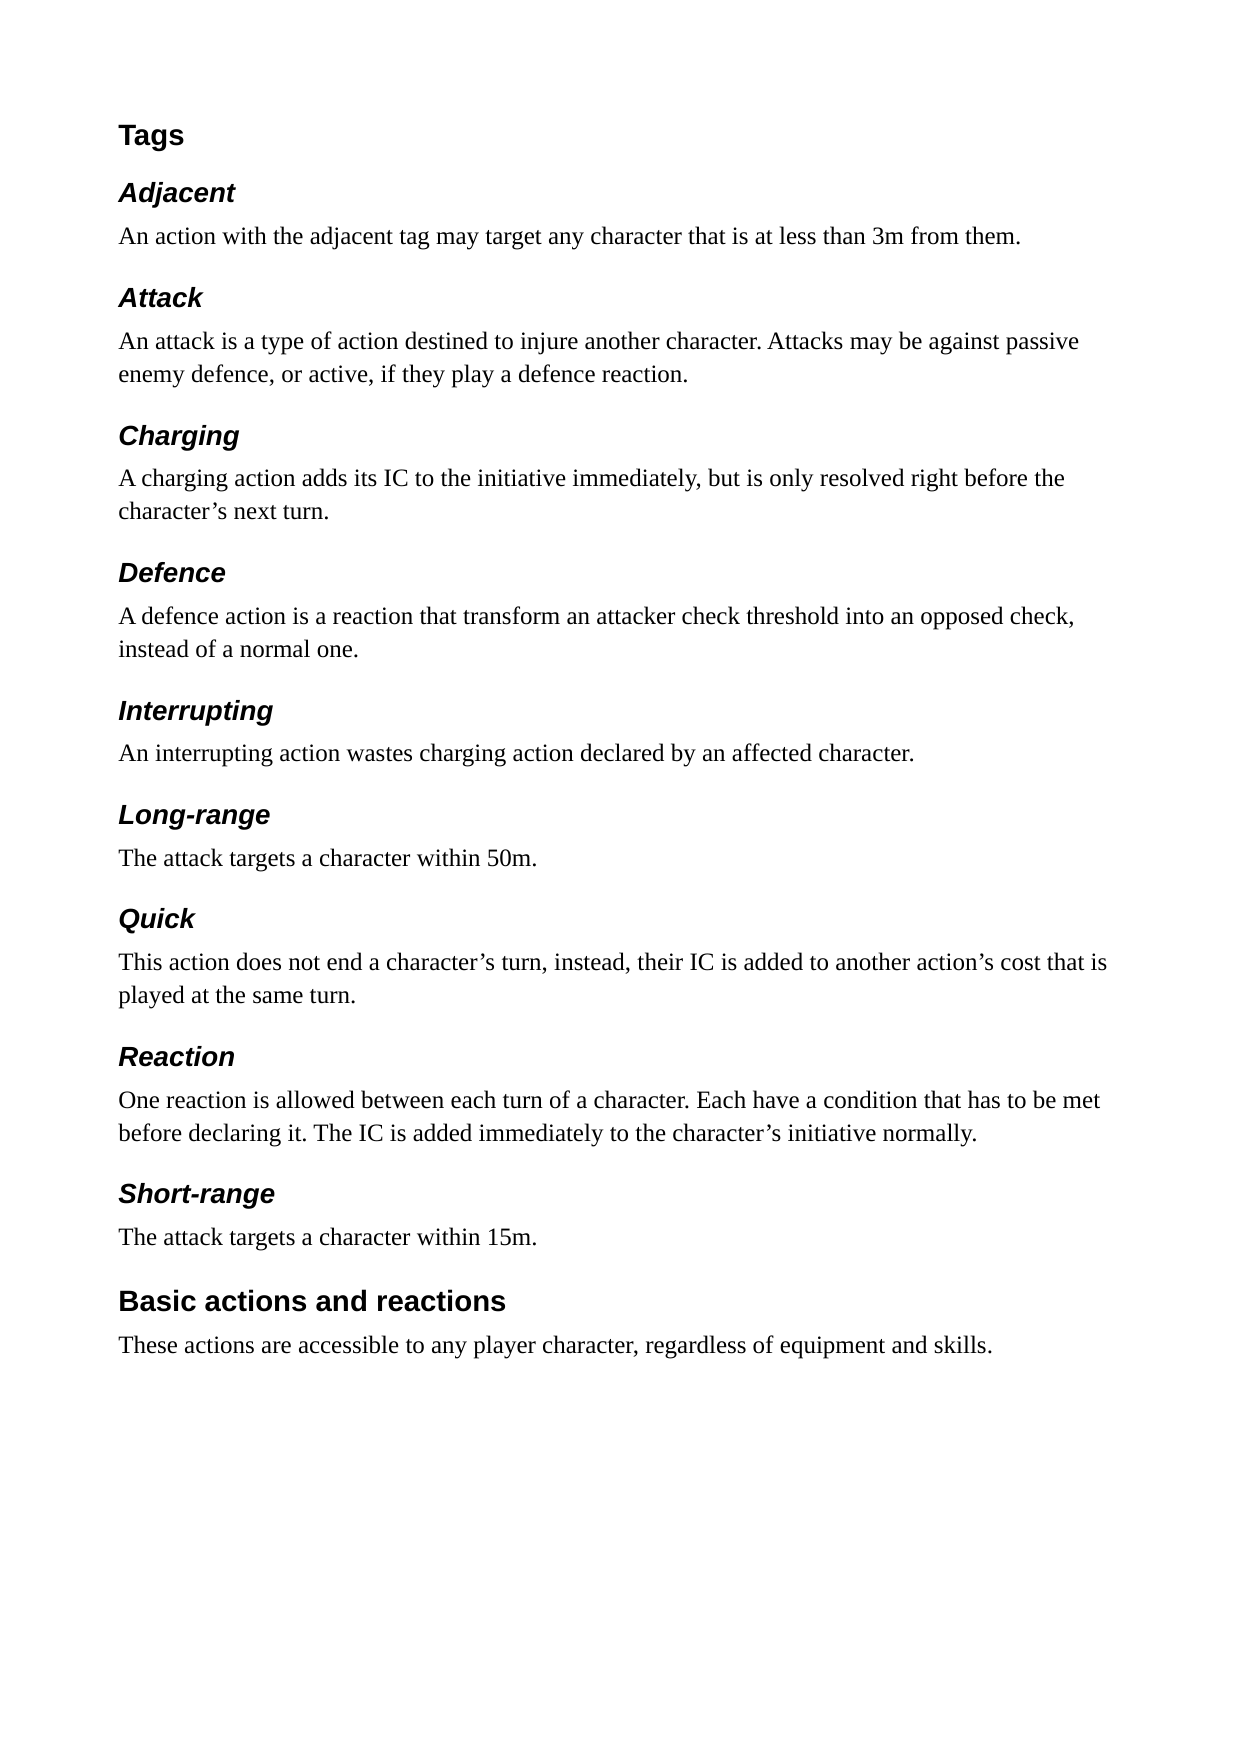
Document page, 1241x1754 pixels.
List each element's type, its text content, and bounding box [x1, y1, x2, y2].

text A charging action adds its IC to the initiative immediately, but is only resolved right before the character’s next turn. [118, 463, 1122, 525]
text An interrupting action wastes charging action declared by an affected character. [118, 738, 1122, 767]
text The attack targets a character within 50m. [118, 843, 1122, 871]
text An action with the adjacent tag may target any character that is at less than 3m from them. [118, 221, 1122, 250]
subtitle Attack [118, 281, 1122, 313]
subtitle Charging [118, 419, 1122, 451]
subtitle Reaction [118, 1040, 1122, 1072]
text This action does not end a character’s turn, instead, their IC is added to another action’s cost that is played at the same turn. [118, 947, 1122, 1009]
subtitle Tags [118, 118, 1122, 152]
text These actions are accessible to any player character, regardless of equipment and skills. [118, 1331, 1122, 1359]
text The attack targets a character within 15m. [118, 1222, 1122, 1251]
subtitle Adjacent [118, 177, 1122, 209]
subtitle Long-range [118, 798, 1122, 830]
text A defence action is a reaction that transform an attacker check threshold into an opposed check, instead of a normal one. [118, 601, 1122, 662]
subtitle Interrupting [118, 694, 1122, 726]
text An attack is a type of action destined to injure another character. Attacks may be against passive enemy defence, or active, if they play a defence reaction. [118, 326, 1122, 387]
subtitle Short-range [118, 1178, 1122, 1210]
subtitle Quick [118, 903, 1122, 935]
subtitle Defence [118, 556, 1122, 588]
subtitle Basic actions and reactions [118, 1284, 1122, 1318]
text One reaction is allowed between each turn of a character. Each have a condition that has to be met before declaring it. The IC is added immediately to the character’s initiative normally. [118, 1085, 1122, 1146]
